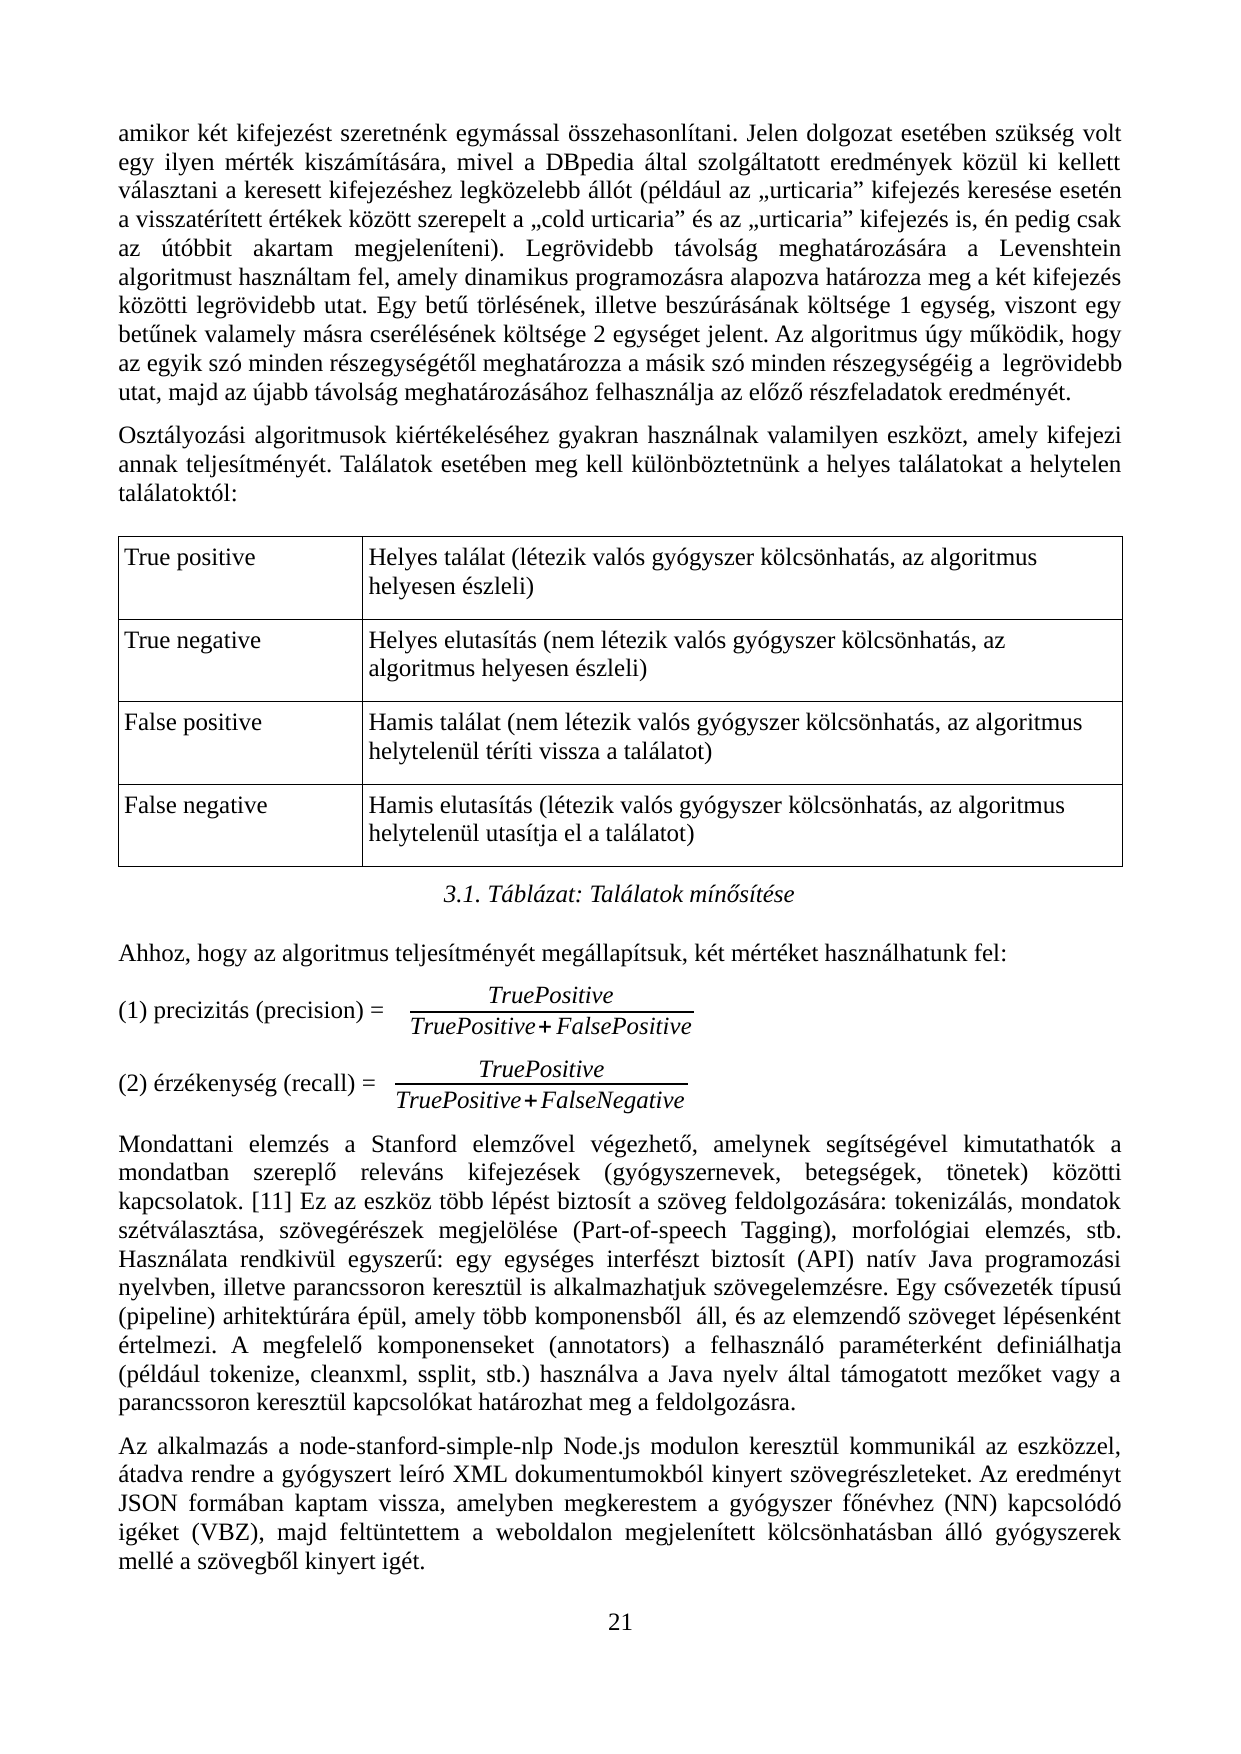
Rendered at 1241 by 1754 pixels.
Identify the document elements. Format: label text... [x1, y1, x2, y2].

text (2) érzékenység (recall) = [118, 1055, 1122, 1114]
title Osztályozási algoritmusok kiértékeléséhez gyakran használnak valamilyen eszközt, amely kifejezi annak teljesítményét. Találatok esetében meg kell különböztetnünk a helyes találatokat a helytelen találatoktól: [118, 420, 1122, 506]
text (1) precizitás (precision) = [118, 982, 1122, 1041]
table_cell Hamis találat (nem létezik valós gyógyszer kölcsönhatás, az algoritmus helytelenül téríti vissza a találatot) [363, 702, 1122, 784]
table_cell False positive [119, 702, 362, 784]
table_cell Helyes elutasítás (nem létezik valós gyógyszer kölcsönhatás, az algoritmus helyesen észleli) [363, 620, 1122, 701]
table_header True positive [119, 537, 362, 619]
text amikor két kifejezést szeretnénk egymással összehasonlítani. Jelen dolgozat esetében szükség volt egy ilyen mérték kiszámítására, mivel a DBpedia által szolgáltatott eredmények közül ki kellett választani a keresett kifejezéshez legközelebb állót (például az „urticaria” kifejezés keresése esetén a visszatérített értékek között szerepelt a „cold urticaria” és az „urticaria” kifejezés is, én pedig csak az útóbbit akartam megjeleníteni). Legrövidebb távolság meghatározására a Levenshtein algoritmust használtam fel, amely dinamikus programozásra alapozva határozza meg a két kifejezés közötti legrövidebb utat. Egy betű törlésének, illetve beszúrásának költsége 1 egység, viszont egy betűnek valamely másra cserélésének költsége 2 egységet jelent. Az algoritmus úgy működik, hogy az egyik szó minden részegységétől meghatározza a másik szó minden részegységéig a legrövidebb utat, majd az újabb távolság meghatározásához felhasználja az előző részfeladatok eredményét. [118, 118, 1122, 406]
text Az alkalmazás a node-stanford-simple-nlp Node.js modulon keresztül kommunikál az eszközzel, átadva rendre a gyógyszert leíró XML dokumentumokból kinyert szövegrészleteket. Az eredményt JSON formában kaptam vissza, amelyben megkerestem a gyógyszer főnévhez (NN) kapcsolódó igéket (VBZ), majd feltüntettem a weboldalon megjelenített kölcsönhatásban álló gyógyszerek mellé a szövegből kinyert igét. [118, 1431, 1122, 1574]
table_cell Hamis elutasítás (létezik valós gyógyszer kölcsönhatás, az algoritmus helytelenül utasítja el a találatot) [363, 785, 1122, 866]
text 3.1. Táblázat: Találatok mínősítése [118, 879, 1122, 908]
text Mondattani elemzés a Stanford elemzővel végezhető, amelynek segítségével kimutathatók a mondatban szereplő releváns kifejezések (gyógyszernevek, betegségek, tönetek) közötti kapcsolatok. [11] Ez az eszköz több lépést biztosít a szöveg feldolgozására: tokenizálás, mondatok szétválasztása, szövegérészek megjelölése (Part-of-speech Tagging), morfológiai elemzés, stb. Használata rendkivül egyszerű: egy egységes interfészt biztosít (API) natív Java programozási nyelvben, illetve parancssoron keresztül is alkalmazhatjuk szövegelemzésre. Egy csővezeték típusú (pipeline) arhitektúrára épül, amely több komponensből áll, és az elemzendő szöveget lépésenként értelmezi. A megfelelő komponenseket (annotators) a felhasználó paraméterként definiálhatja (például tokenize, cleanxml, ssplit, stb.) használva a Java nyelv által támogatott mezőket vagy a parancssoron keresztül kapcsolókat határozhat meg a feldolgozásra. [118, 1129, 1122, 1416]
table_header Helyes találat (létezik valós gyógyszer kölcsönhatás, az algoritmus helyesen észleli) [363, 537, 1122, 619]
title Ahhoz, hogy az algoritmus teljesítményét megállapítsuk, két mértéket használhatunk fel: [118, 938, 1122, 967]
table_cell False negative [119, 785, 362, 866]
table_cell True negative [119, 620, 362, 701]
